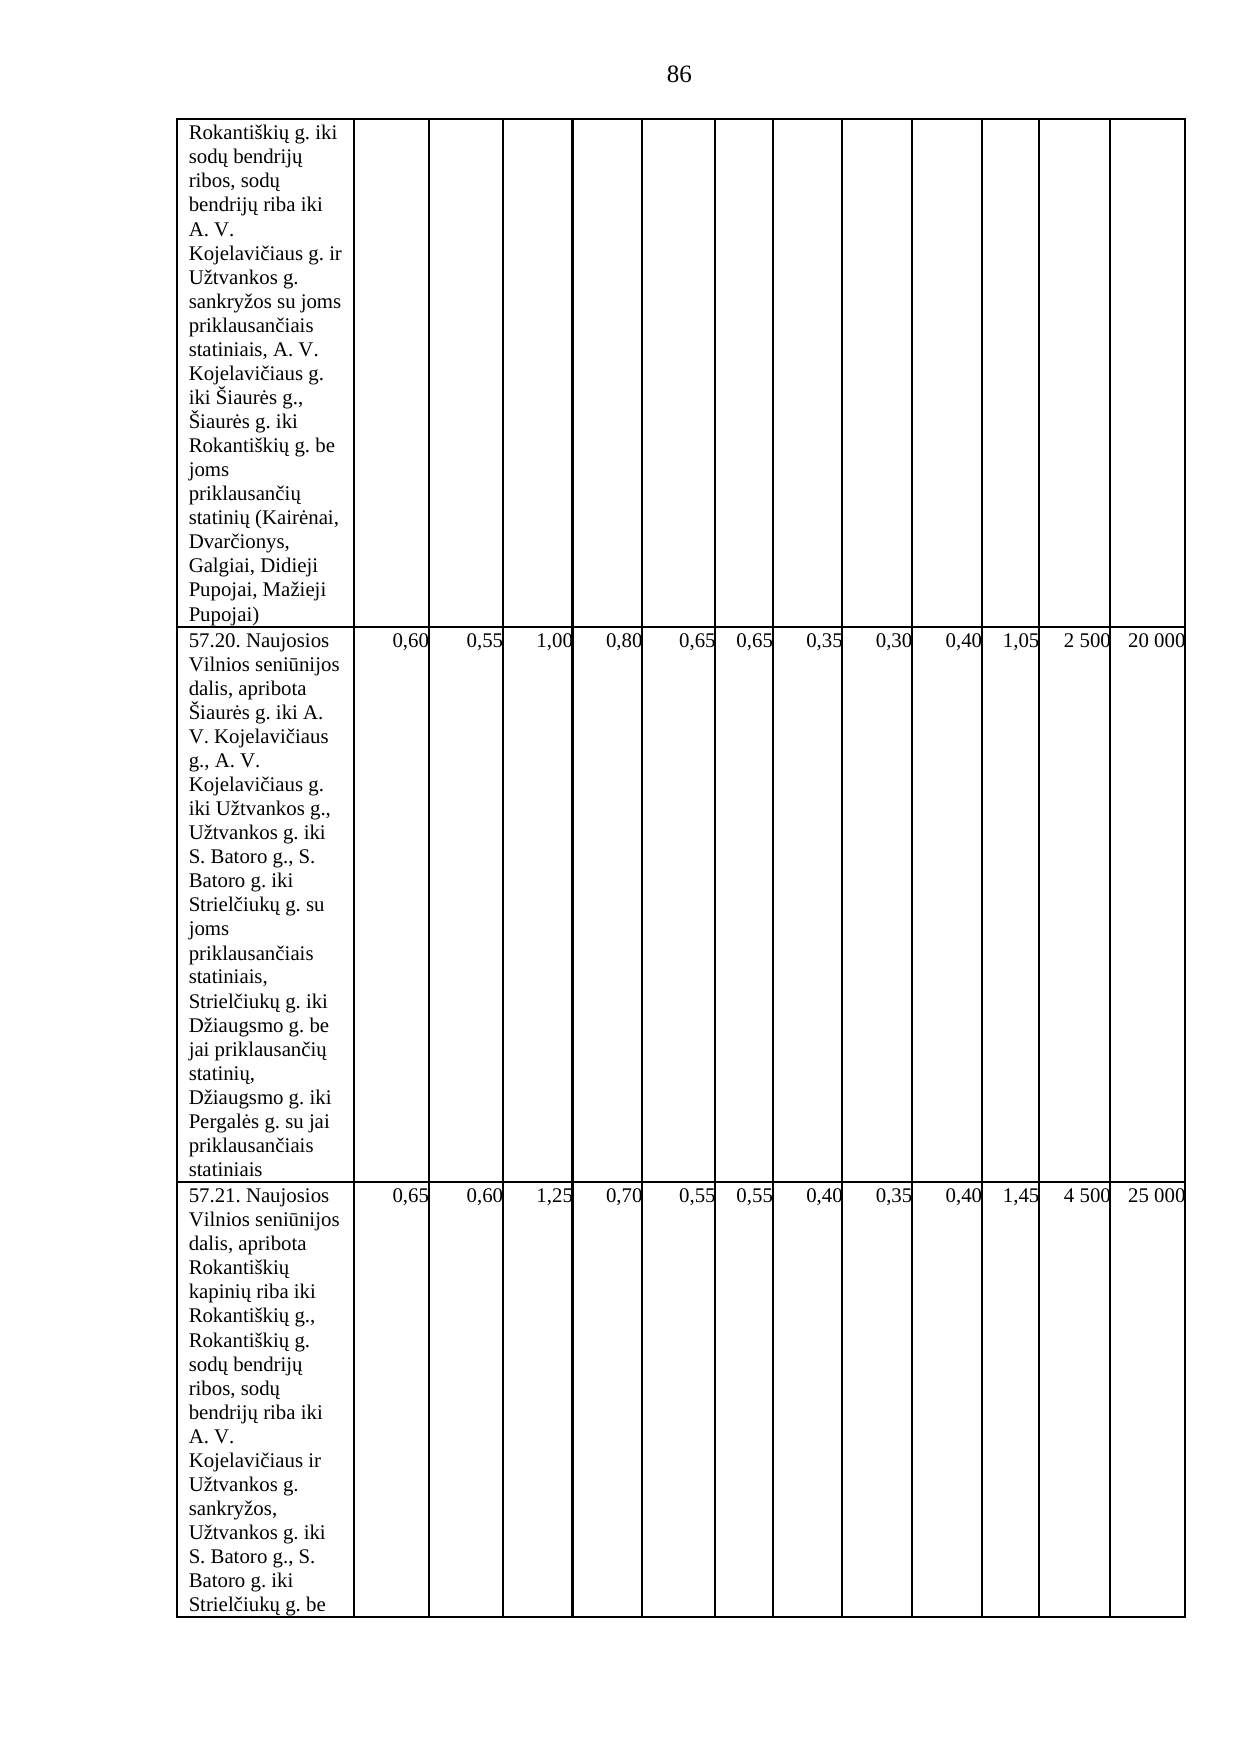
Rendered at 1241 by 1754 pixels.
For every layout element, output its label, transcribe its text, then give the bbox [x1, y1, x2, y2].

table_cell [1040, 120, 1109, 626]
table_cell 2 500 [1040, 628, 1109, 1181]
table_cell [504, 120, 571, 626]
table_cell [774, 120, 841, 626]
table_cell 0,65 [716, 628, 772, 1181]
table_cell 1,00 [504, 628, 571, 1181]
table_cell [913, 120, 981, 626]
table_cell [843, 120, 911, 626]
table_cell 0,65 [643, 628, 714, 1181]
table_cell 0,60 [355, 628, 428, 1181]
table_cell 0,60 [430, 1183, 502, 1616]
table_cell 0,70 [574, 1183, 641, 1616]
table_cell [574, 120, 641, 626]
table_cell [1111, 120, 1184, 626]
table_cell [643, 120, 714, 626]
table_cell 0,80 [574, 628, 641, 1181]
table_cell 0,30 [843, 628, 911, 1181]
table_cell 0,35 [774, 628, 841, 1181]
table_cell 1,05 [983, 628, 1038, 1181]
table_cell 0,40 [913, 628, 981, 1181]
table_cell 1,25 [504, 1183, 571, 1616]
table_cell 0,35 [843, 1183, 911, 1616]
table_cell 20 000 [1111, 628, 1184, 1181]
table_cell 0,40 [913, 1183, 981, 1616]
table_cell 0,55 [430, 628, 502, 1181]
table_cell 25 000 [1111, 1183, 1184, 1616]
table_cell 57.20. Naujosios Vilnios seniūnijos dalis, apribota Šiaurės g. iki A. V. Kojelavičiaus g., A. V. Kojelavičiaus g. iki Užtvankos g., Užtvankos g. iki S. Batoro g., S. Batoro g. iki Strielčiukų g. su joms priklausančiais statiniais, Strielčiukų g. iki Džiaugsmo g. be jai priklausančių statinių, Džiaugsmo g. iki Pergalės g. su jai priklausančiais statiniais [178, 628, 353, 1181]
table_cell 0,65 [355, 1183, 428, 1616]
table_cell [355, 120, 428, 626]
table_cell [716, 120, 772, 626]
table_cell 0,55 [643, 1183, 714, 1616]
table_cell [430, 120, 502, 626]
table_cell 4 500 [1040, 1183, 1109, 1616]
table_cell Rokantiškių g. iki sodų bendrijų ribos, sodų bendrijų riba iki A. V. Kojelavičiaus g. ir Užtvankos g. sankryžos su joms priklausančiais statiniais, A. V. Kojelavičiaus g. iki Šiaurės g., Šiaurės g. iki Rokantiškių g. be joms priklausančių statinių (Kairėnai, Dvarčionys, Galgiai, Didieji Pupojai, Mažieji Pupojai) [178, 120, 353, 626]
table_cell 0,40 [774, 1183, 841, 1616]
table_cell [983, 120, 1038, 626]
table_cell 57.21. Naujosios Vilnios seniūnijos dalis, apribota Rokantiškių kapinių riba iki Rokantiškių g., Rokantiškių g. sodų bendrijų ribos, sodų bendrijų riba iki A. V. Kojelavičiaus ir Užtvankos g. sankryžos, Užtvankos g. iki S. Batoro g., S. Batoro g. iki Strielčiukų g. be [178, 1183, 353, 1616]
table_cell 1,45 [983, 1183, 1038, 1616]
table_cell 0,55 [716, 1183, 772, 1616]
